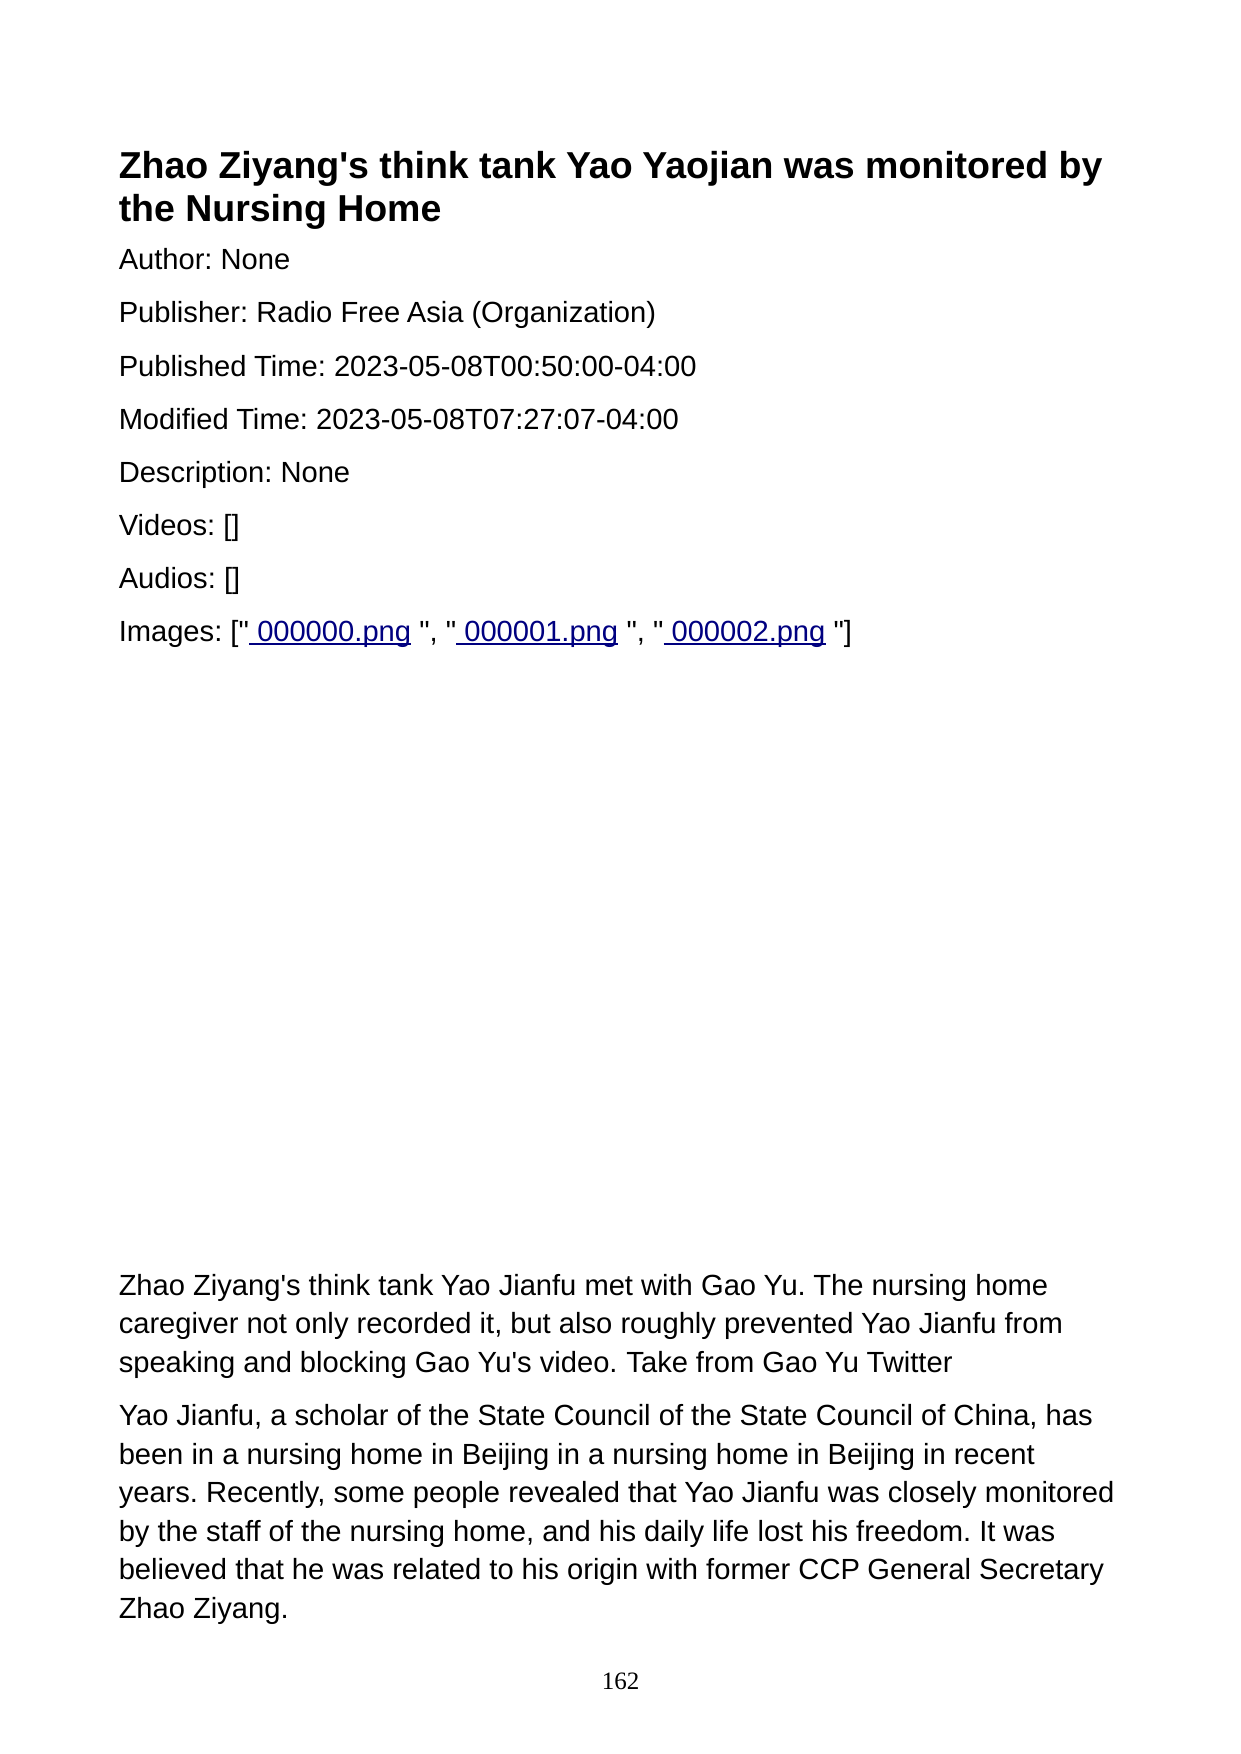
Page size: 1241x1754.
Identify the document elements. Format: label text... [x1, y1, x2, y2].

text Author: None [118, 242, 1122, 276]
text Yao Jianfu, a scholar of the State Council of the State Council of China, has been in a nursing home in Beijing in a nursing home in Beijing in recent years. Recently, some people revealed that Yao Jianfu was closely monitored by the staff of the nursing home, and his daily life lost his freedom. It was believed that he was related to his origin with former CCP General Secretary Zhao Ziyang. [118, 1398, 1122, 1624]
text Published Time: 2023-05-08T00:50:00-04:00 [118, 348, 1122, 382]
text Description: None [118, 455, 1122, 488]
text Images: [" 000000.png ", " 000001.png ", " 000002.png "] [118, 614, 1122, 648]
text Audios: [] [118, 561, 1122, 594]
text Publisher: Radio Free Asia (Organization) [118, 295, 1122, 329]
subtitle Zhao Ziyang's think tank Yao Yaojian was monitored by the Nursing Home [118, 143, 1122, 230]
text Modified Time: 2023-05-08T07:27:07-04:00 [118, 402, 1122, 435]
text Videos: [] [118, 508, 1122, 541]
text Zhao Ziyang's think tank Yao Jianfu met with Gao Yu. The nursing home caregiver not only recorded it, but also roughly prevented Yao Jianfu from speaking and blocking Gao Yu's video. Take from Gao Yu Twitter [118, 667, 1122, 1379]
